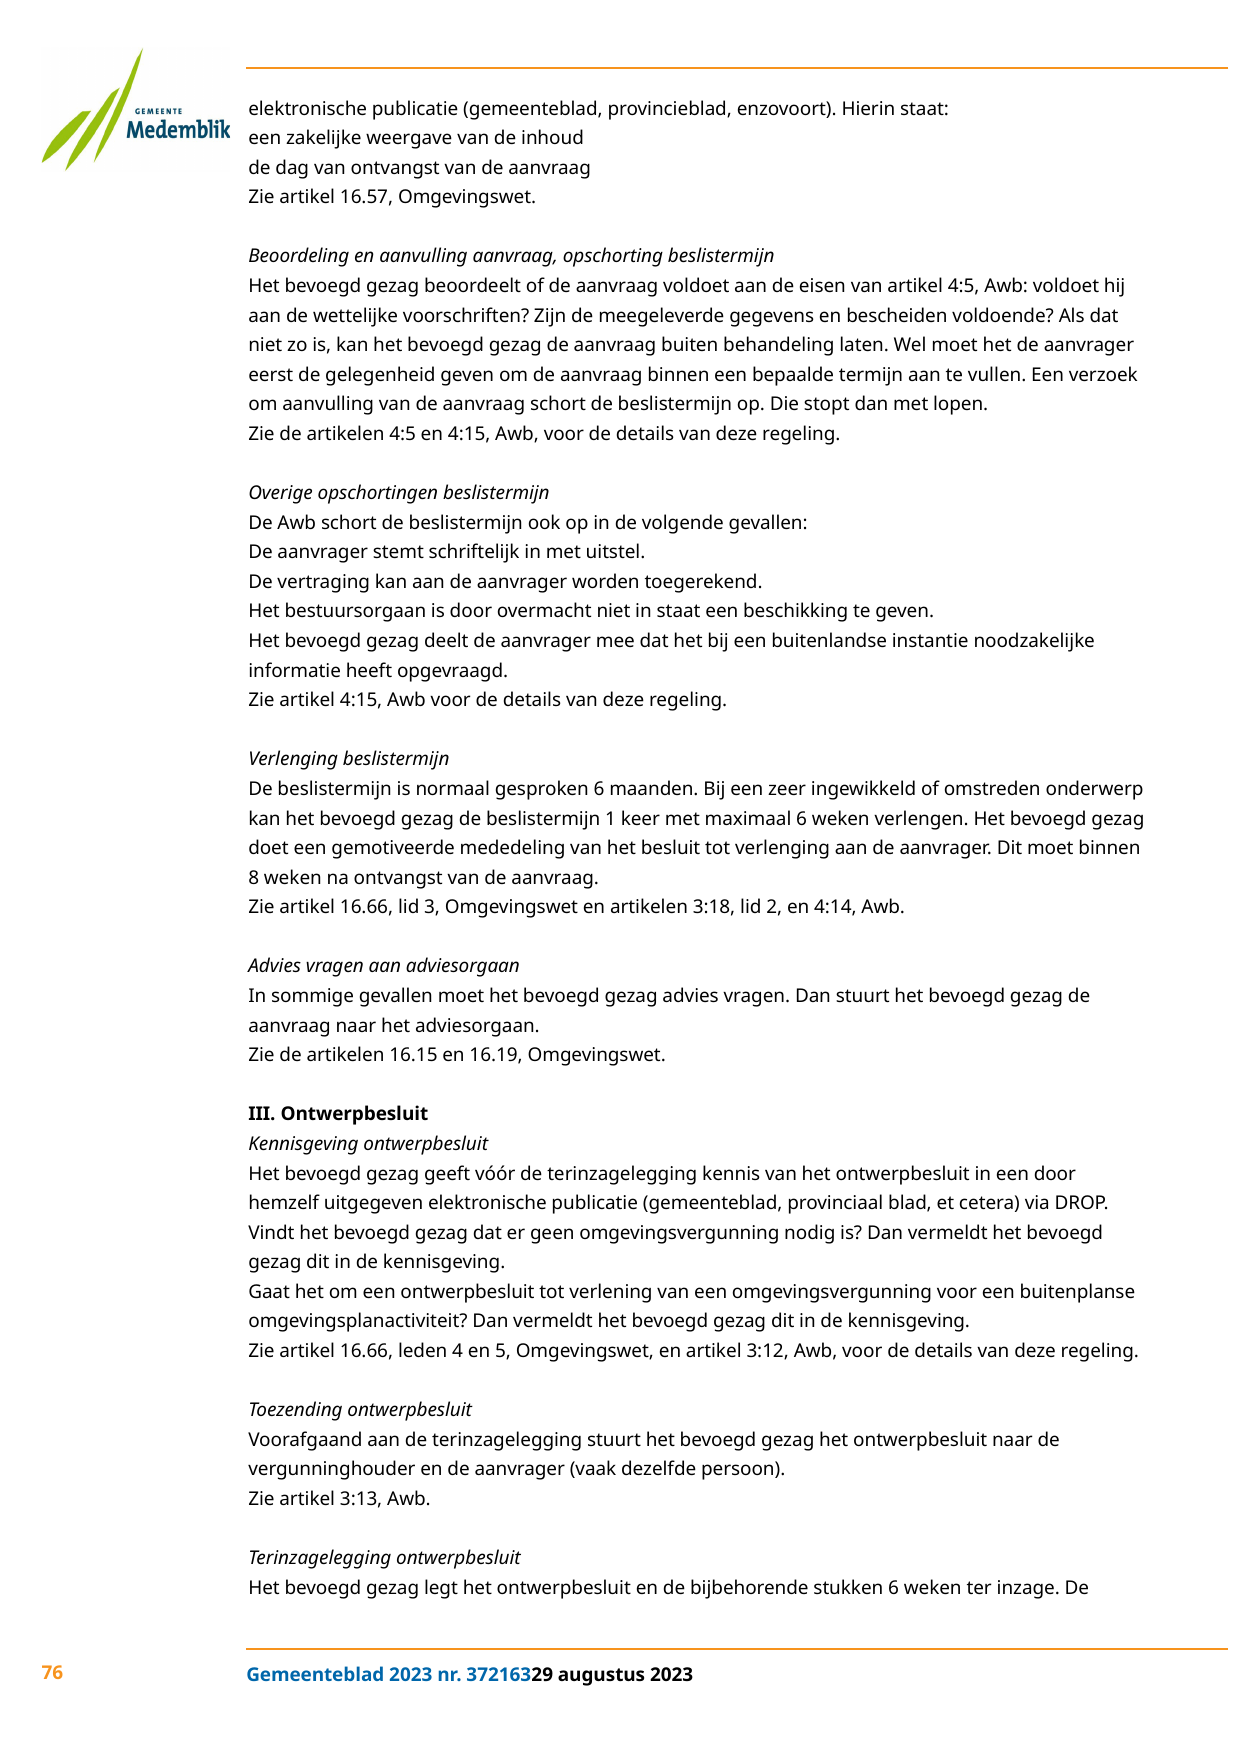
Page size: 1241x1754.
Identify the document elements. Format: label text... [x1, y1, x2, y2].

text Verlenging beslistermijn [248, 746, 1152, 771]
text Gaat het om een ontwerpbesluit tot verlening van een omgevingsvergunning voor een buitenplanse omgevingsplanactiviteit? Dan vermeldt het bevoegd gezag dit in de kennisgeving. [248, 1278, 1152, 1333]
text Voorafgaand aan de terinzagelegging stuurt het bevoegd gezag het ontwerpbesluit naar de vergunninghouder en de aanvrager (vaak dezelfde persoon). [248, 1426, 1152, 1481]
text Kennisgeving ontwerpbesluit [248, 1130, 1152, 1156]
text Het bevoegd gezag beoordeelt of de aanvraag voldoet aan de eisen van artikel 4:5, Awb: voldoet hij aan de wettelijke voorschriften? Zijn de meegeleverde gegevens en bescheiden voldoende? Als dat niet zo is, kan het bevoegd gezag de aanvraag buiten behandeling laten. Wel moet het de aanvrager eerst de gelegenheid geven om de aanvraag binnen een bepaalde termijn aan te vullen. Een verzoek om aanvulling van de aanvraag schort de beslistermijn op. Die stopt dan met lopen. [248, 272, 1152, 416]
text De beslistermijn is normaal gesproken 6 maanden. Bij een zeer ingewikkeld of omstreden onderwerp kan het bevoegd gezag de beslistermijn 1 keer met maximaal 6 weken verlengen. Het bevoegd gezag doet een gemotiveerde mededeling van het besluit tot verlenging aan de aanvrager. Dit moet binnen 8 weken na ontvangst van de aanvraag. [248, 775, 1152, 890]
text Zie artikel 4:15, Awb voor de details van deze regeling. [248, 686, 1152, 712]
text Beoordeling en aanvulling aanvraag, opschorting beslistermijn [248, 243, 1152, 268]
text De Awb schort de beslistermijn ook op in de volgende gevallen: [248, 509, 1152, 535]
text Vindt het bevoegd gezag dat er geen omgevingsvergunning nodig is? Dan vermeldt het bevoegd gezag dit in de kennisgeving. [248, 1219, 1152, 1274]
text Zie artikel 3:13, Awb. [248, 1485, 1152, 1511]
picture [41, 47, 231, 172]
text Het bestuursorgaan is door overmacht niet in staat een beschikking te geven. [248, 598, 1152, 623]
text Toezending ontwerpbesluit [248, 1396, 1152, 1422]
text In sommige gevallen moet het bevoegd gezag advies vragen. Dan stuurt het bevoegd gezag de aanvraag naar het adviesorgaan. [248, 982, 1152, 1038]
text III. Ontwerpbesluit [248, 1101, 1152, 1126]
text De vertraging kan aan de aanvrager worden toegerekend. [248, 568, 1152, 594]
text Zie artikel 16.66, lid 3, Omgevingswet en artikelen 3:18, lid 2, en 4:14, Awb. [248, 893, 1152, 919]
text Het bevoegd gezag geeft vóór de terinzagelegging kennis van het ontwerpbesluit in een door hemzelf uitgegeven elektronische publicatie (gemeenteblad, provinciaal blad, et cetera) via DROP. [248, 1160, 1152, 1215]
text elektronische publicatie (gemeenteblad, provincieblad, enzovoort). Hierin staat: [248, 95, 1152, 121]
text Overige opschortingen beslistermijn [248, 479, 1152, 505]
text Zie de artikelen 16.15 en 16.19, Omgevingswet. [248, 1041, 1152, 1067]
text Het bevoegd gezag deelt de aanvrager mee dat het bij een buitenlandse instantie noodzakelijke informatie heeft opgevraagd. [248, 627, 1152, 683]
text De aanvrager stemt schriftelijk in met uitstel. [248, 538, 1152, 564]
text Zie de artikelen 4:5 en 4:15, Awb, voor de details van deze regeling. [248, 420, 1152, 446]
text de dag van ontvangst van de aanvraag [248, 154, 1152, 180]
text Terinzagelegging ontwerpbesluit [248, 1544, 1152, 1570]
text Zie artikel 16.66, leden 4 en 5, Omgevingswet, en artikel 3:12, Awb, voor de details van deze regeling. [248, 1337, 1152, 1363]
text Het bevoegd gezag legt het ontwerpbesluit en de bijbehorende stukken 6 weken ter inzage. De [248, 1574, 1152, 1600]
text Zie artikel 16.57, Omgevingswet. [248, 183, 1152, 209]
text een zakelijke weergave van de inhoud [248, 124, 1152, 150]
text Advies vragen aan adviesorgaan [248, 953, 1152, 978]
